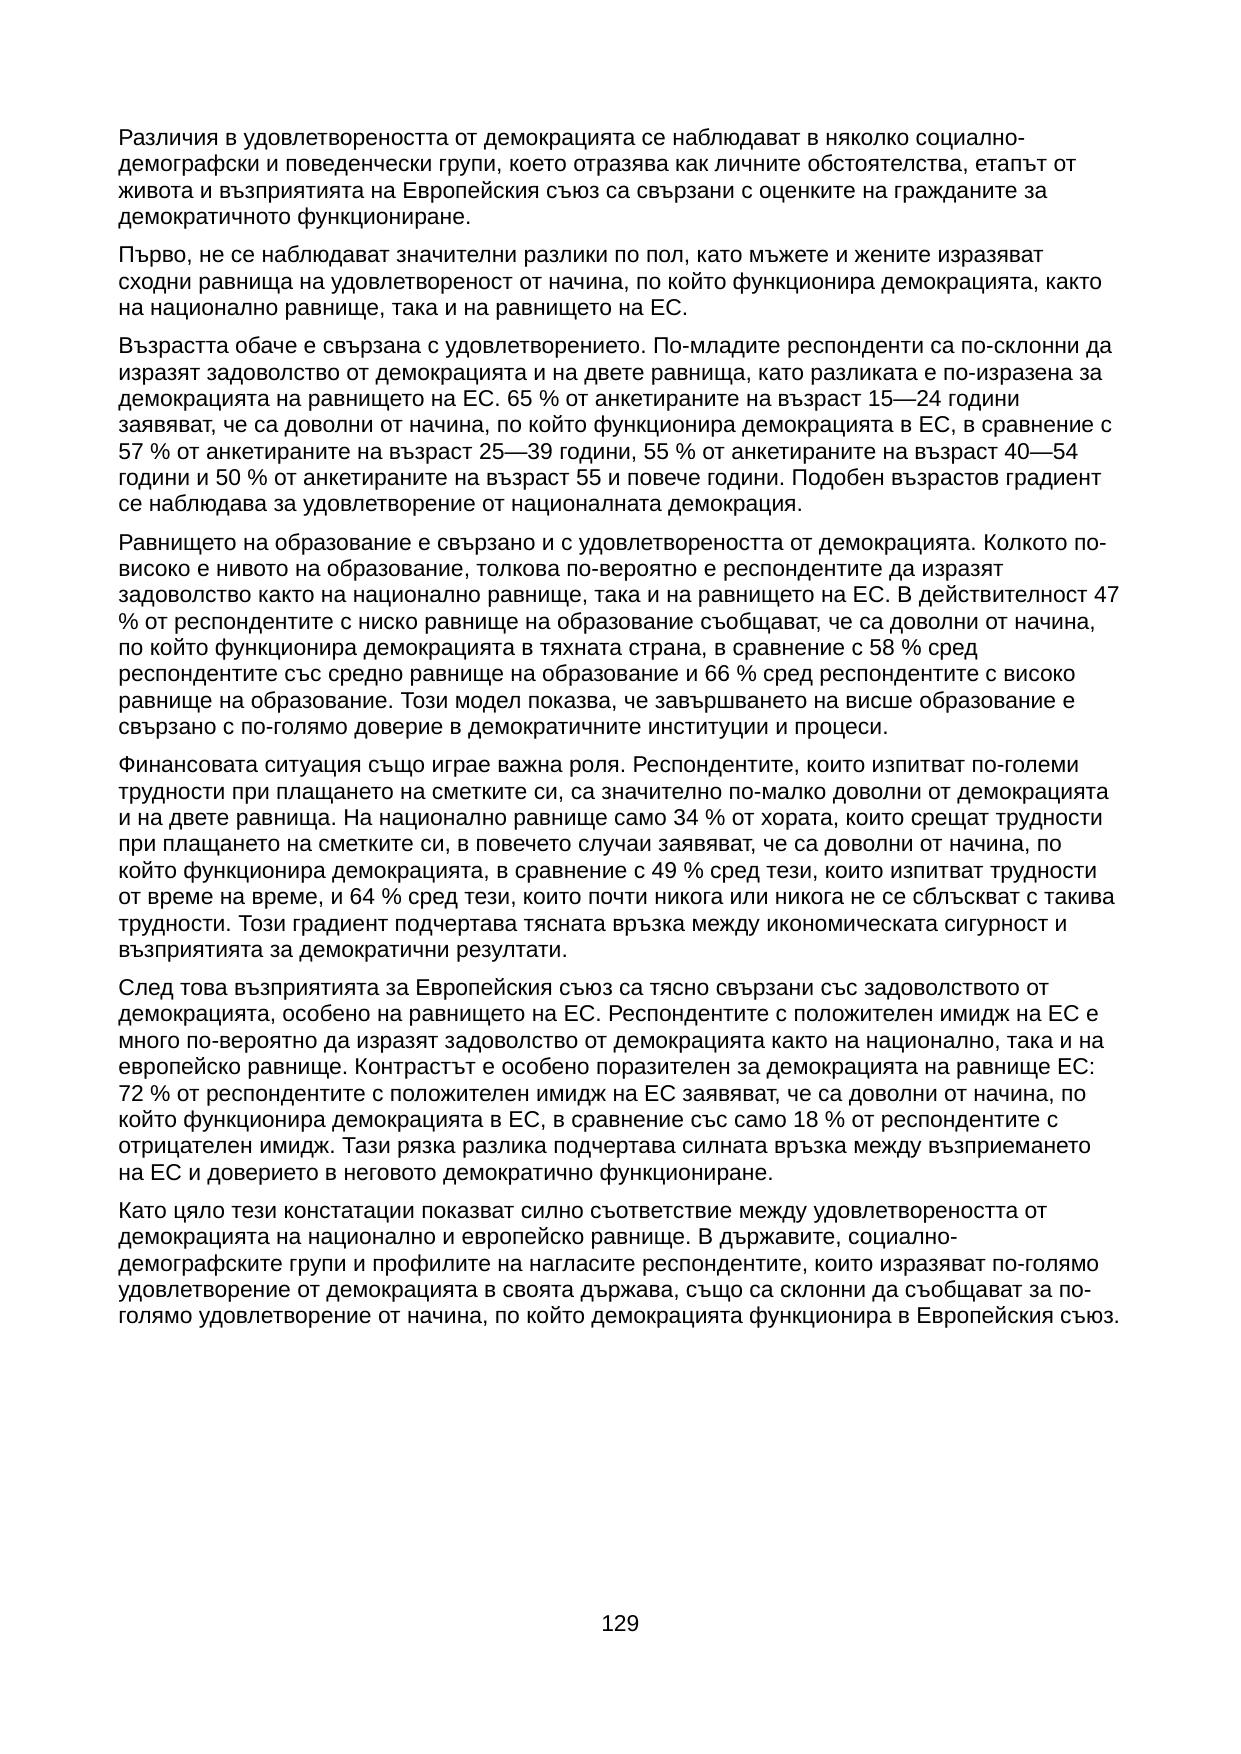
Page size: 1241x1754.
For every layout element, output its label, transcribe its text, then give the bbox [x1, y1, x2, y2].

text Различия в удовлетвореността от демокрацията се наблюдават в няколко социално-демографски и поведенчески групи, което отразява как личните обстоятелства, етапът от живота и възприятията на Европейския съюз са свързани с оценките на гражданите за демократичното функциониране. [118, 124, 1122, 229]
text Равнището на образование е свързано и с удовлетвореността от демокрацията. Колкото по-високо е нивото на образование, толкова по-вероятно е респондентите да изразят задоволство както на национално равнище, така и на равнището на ЕС. В действителност 47 % от респондентите с ниско равнище на образование съобщават, че са доволни от начина, по който функционира демокрацията в тяхната страна, в сравнение с 58 % сред респондентите със средно равнище на образование и 66 % сред респондентите с високо равнище на образование. Този модел показва, че завършването на висше образование е свързано с по-голямо доверие в демократичните институции и процеси. [118, 529, 1122, 739]
text Финансовата ситуация също играе важна роля. Респондентите, които изпитват по-големи трудности при плащането на сметките си, са значително по-малко доволни от демокрацията и на двете равнища. На национално равнище само 34 % от хората, които срещат трудности при плащането на сметките си, в повечето случаи заявяват, че са доволни от начина, по който функционира демокрацията, в сравнение с 49 % сред тези, които изпитват трудности от време на време, и 64 % сред тези, които почти никога или никога не се сблъскват с такива трудности. Този градиент подчертава тясната връзка между икономическата сигурност и възприятията за демократични резултати. [118, 751, 1122, 962]
text Първо, не се наблюдават значителни разлики по пол, като мъжете и жените изразяват сходни равнища на удовлетвореност от начина, по който функционира демокрацията, както на национално равнище, така и на равнището на ЕС. [118, 241, 1122, 320]
text Като цяло тези констатации показват силно съответствие между удовлетвореността от демокрацията на национално и европейско равнище. В държавите, социално-демографските групи и профилите на нагласите респондентите, които изразяват по-голямо удовлетворение от демокрацията в своята държава, също са склонни да съобщават за по-голямо удовлетворение от начина, по който демокрацията функционира в Европейския съюз. [118, 1197, 1122, 1328]
text След това възприятията за Европейския съюз са тясно свързани със задоволството от демокрацията, особено на равнището на ЕС. Респондентите с положителен имидж на ЕС е много по-вероятно да изразят задоволство от демокрацията както на национално, така и на европейско равнище. Контрастът е особено поразителен за демокрацията на равнище ЕС: 72 % от респондентите с положителен имидж на ЕС заявяват, че са доволни от начина, по който функционира демокрацията в ЕС, в сравнение със само 18 % от респондентите с отрицателен имидж. Тази рязка разлика подчертава силната връзка между възприемането на ЕС и доверието в неговото демократично функциониране. [118, 974, 1122, 1185]
text Възрастта обаче е свързана с удовлетворението. По-младите респонденти са по-склонни да изразят задоволство от демокрацията и на двете равнища, като разликата е по-изразена за демокрацията на равнището на ЕС. 65 % от анкетираните на възраст 15—24 години заявяват, че са доволни от начина, по който функционира демокрацията в ЕС, в сравнение с 57 % от анкетираните на възраст 25—39 години, 55 % от анкетираните на възраст 40—54 години и 50 % от анкетираните на възраст 55 и повече години. Подобен възрастов градиент се наблюдава за удовлетворение от националната демокрация. [118, 332, 1122, 517]
